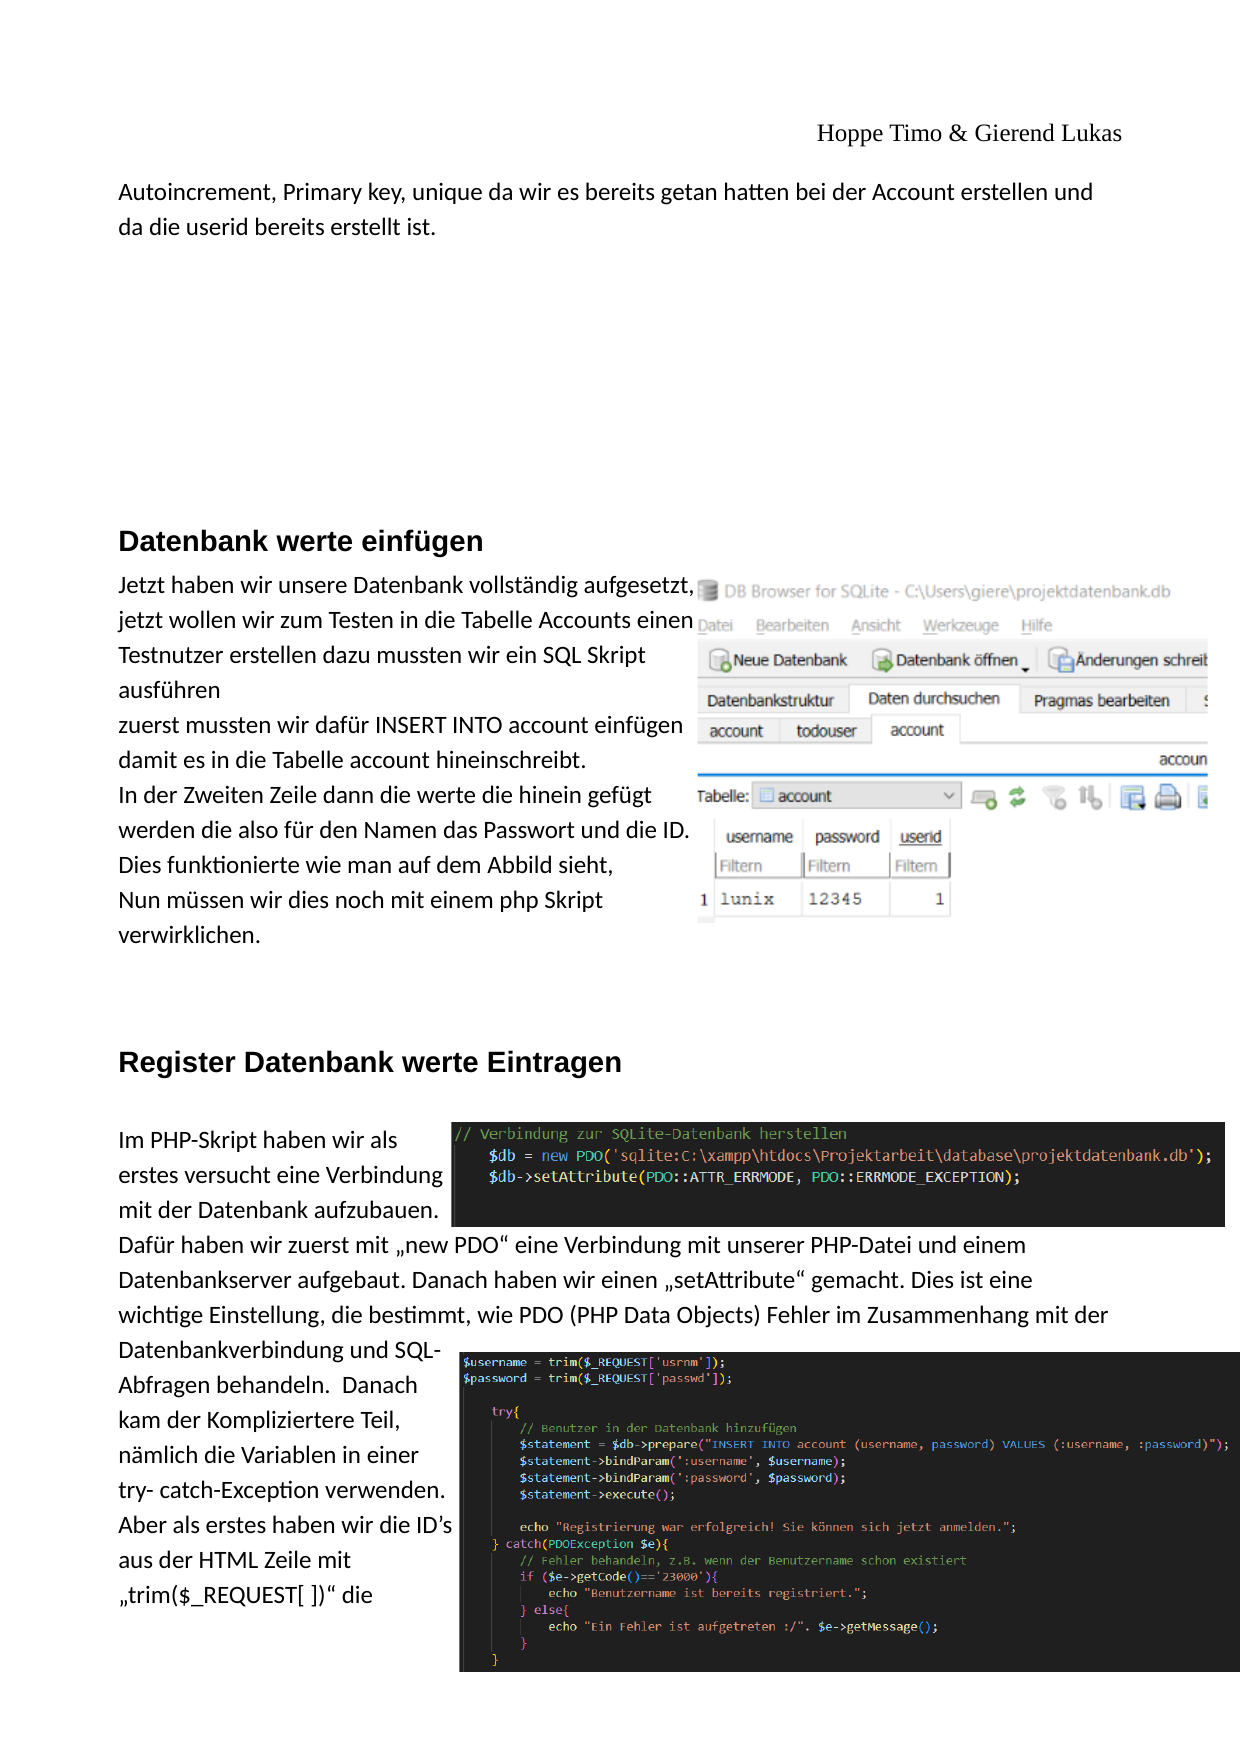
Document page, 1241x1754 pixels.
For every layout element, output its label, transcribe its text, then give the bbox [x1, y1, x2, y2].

text Jetzt haben wir unsere Datenbank vollständig aufgesetzt, jetzt wollen wir zum Testen in die Tabelle Accounts einen Testnutzer erstellen dazu mussten wir ein SQL Skript ausführen zuerst mussten wir dafür INSERT INTO account einfügen damit es in die Tabelle account hineinschreibt. In der Zweiten Zeile dann die werte die hinein gefügt werden die also für den Namen das Passwort und die ID. Dies funktionierte wie man auf dem Abbild sieht, Nun müssen wir dies noch mit einem php Skript verwirklichen. [118, 570, 1122, 950]
subtitle Datenbank werte einfügen [118, 523, 1122, 557]
picture [459, 1352, 1240, 1672]
picture [697, 573, 1208, 923]
subtitle Register Datenbank werte Eintragen [118, 1045, 1122, 1112]
text Im PHP-Skript haben wir als erstes versucht eine Verbindung mit der Datenbank aufzubauen. Dafür haben wir zuerst mit „new PDO“ eine Verbindung mit unserer PHP-Datei und einem Datenbankserver aufgebaut. Danach haben wir einen „setAttribute“ gemacht. Dies ist eine wichtige Einstellung, die bestimmt, wie PDO (PHP Data Objects) Fehler im Zusammenhang mit der Datenbankverbindung und SQL-Abfragen behandeln. Danach kam der Kompliziertere Teil, nämlich die Variablen in einer try- catch-Exception verwenden. Aber als erstes haben wir die ID’s aus der HTML Zeile mit „trim($_REQUEST[ ])“ die [118, 1125, 1122, 1610]
picture [451, 1122, 1225, 1227]
text Autoincrement, Primary key, unique da wir es bereits getan hatten bei der Account erstellen und da die userid bereits erstellt ist. [118, 176, 1122, 242]
